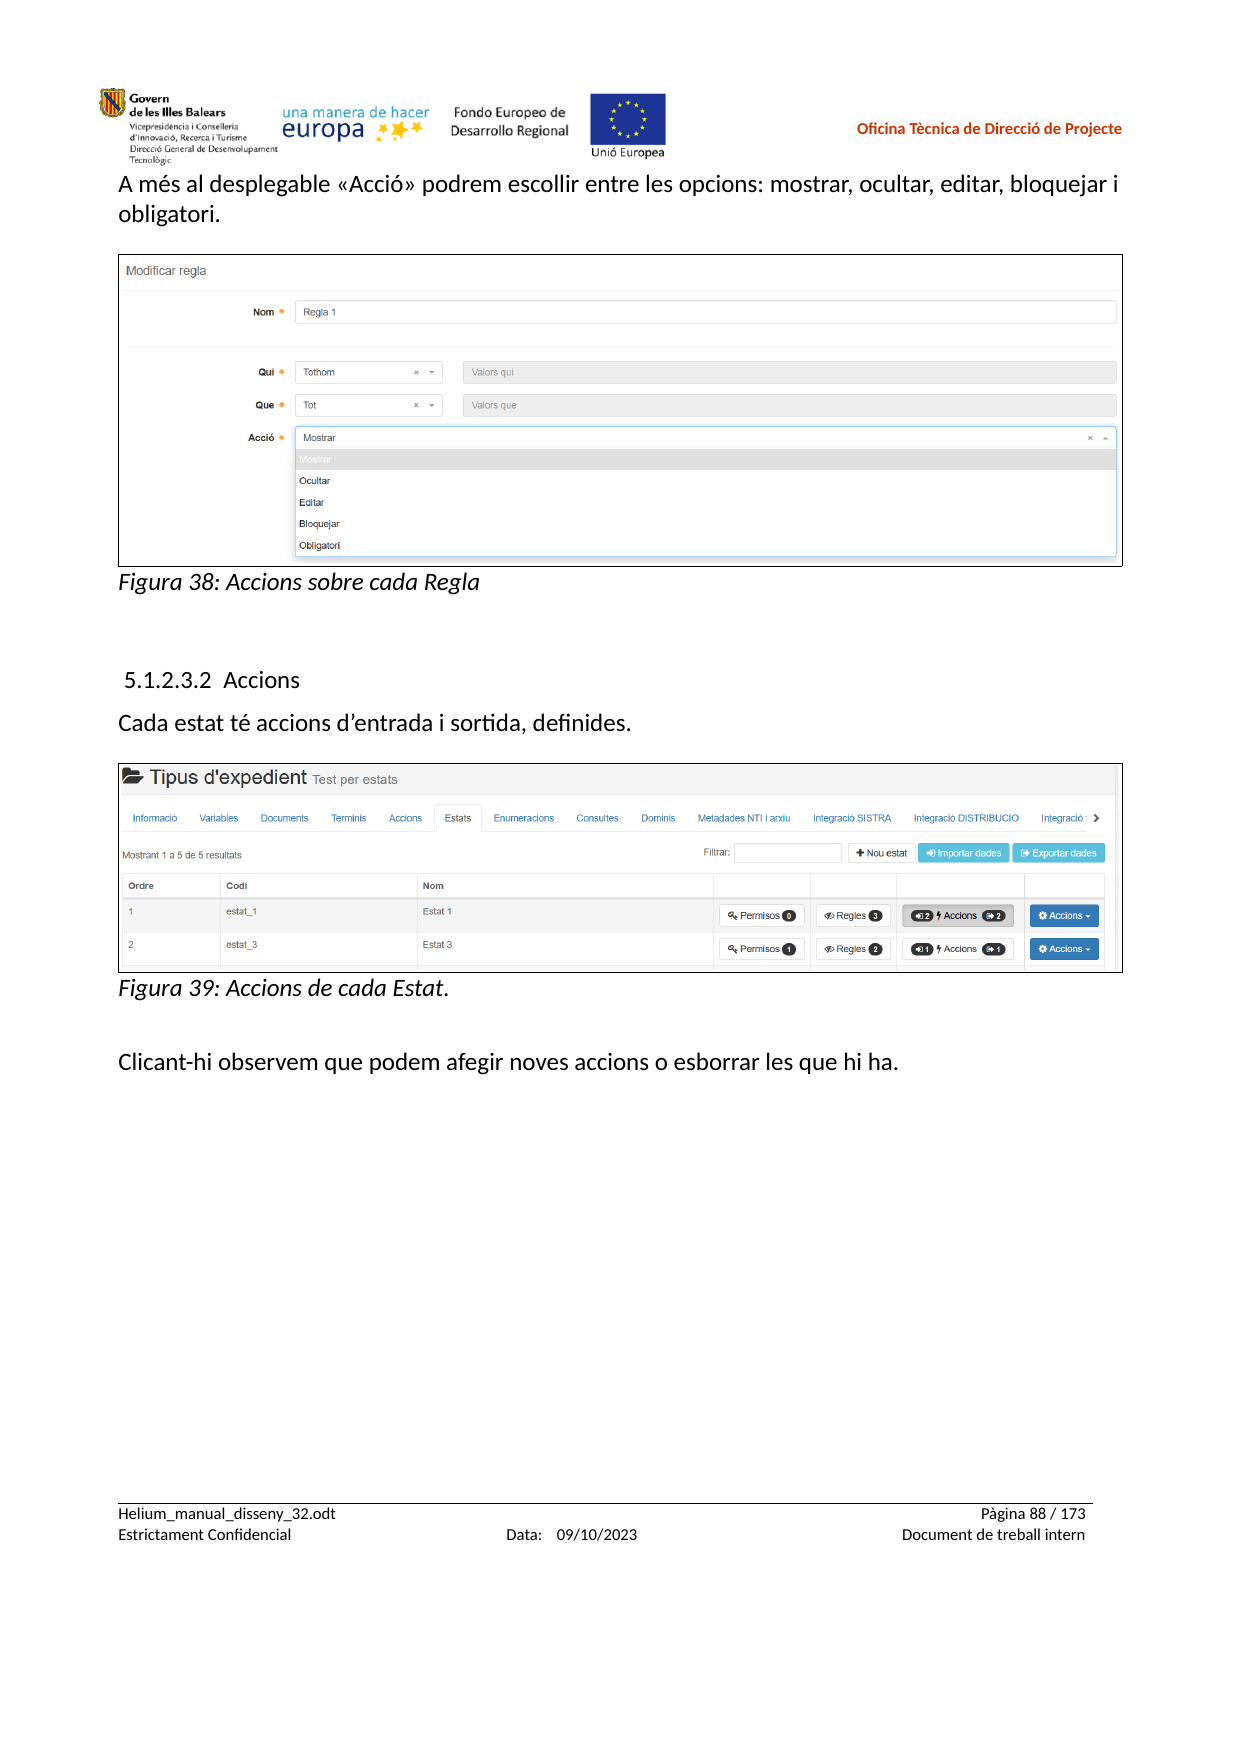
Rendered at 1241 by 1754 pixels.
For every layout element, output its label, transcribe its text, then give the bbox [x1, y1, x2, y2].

picture [99, 87, 668, 166]
text Figura 38: Accions sobre cada Regla [118, 567, 1122, 596]
text [119, 764, 1122, 972]
text Clicant-hi observem que podem afegir noves accions o esborrar les que hi ha. [118, 1046, 1122, 1077]
picture [121, 257, 1119, 563]
picture [121, 765, 1119, 970]
text Figura 39: Accions de cada Estat. [118, 973, 1122, 1003]
text A més al desplegable «Acció» podrem escollir entre les opcions: mostrar, ocultar, editar, bloquejar i obligatori. [118, 168, 1122, 229]
text Cada estat té accions d’entrada i sortida, definides. [118, 707, 1122, 738]
text [119, 255, 1122, 566]
subtitle Accions [118, 664, 1122, 695]
